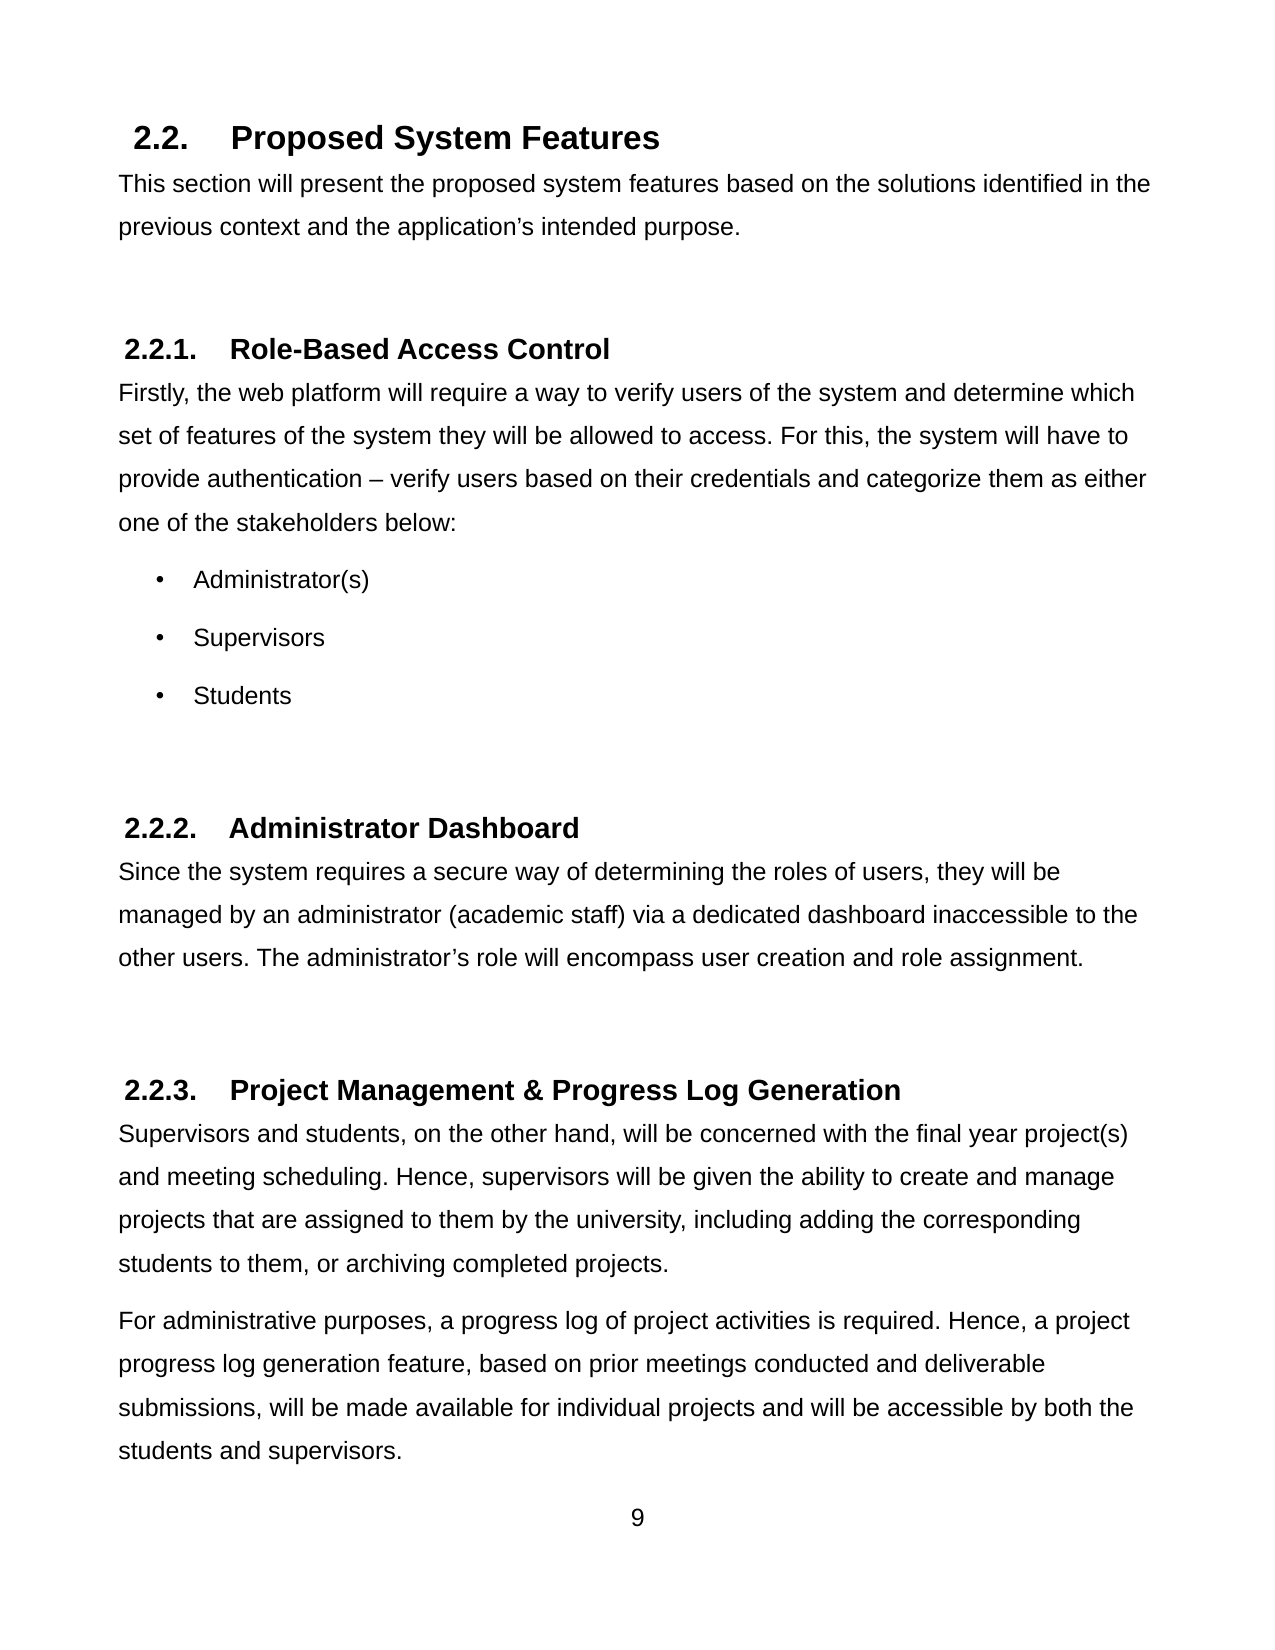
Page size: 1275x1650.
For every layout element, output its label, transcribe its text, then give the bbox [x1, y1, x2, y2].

text For administrative purposes, a progress log of project activities is required. Hence, a project progress log generation feature, based on prior meetings conducted and deliverable submissions, will be made available for individual projects and will be accessible by both the students and supervisors. [118, 1306, 1157, 1464]
subtitle Proposed System Features [133, 118, 1157, 157]
text Since the system requires a secure way of determining the roles of users, they will be managed by an administrator (academic staff) via a dedicated dashboard inaccessible to the other users. The administrator’s role will encompass user creation and role assignment. [118, 857, 1157, 972]
text This section will present the proposed system features based on the solutions identified in the previous context and the application’s intended purpose. [118, 169, 1157, 241]
list Administrator(s) [156, 565, 1157, 594]
list Supervisors [156, 623, 1157, 652]
text Firstly, the web platform will require a way to verify users of the system and determine which set of features of the system they will be allowed to access. For this, the system will have to provide authentication – verify users based on their credentials and categorize them as either one of the stakeholders below: [118, 378, 1157, 536]
list Students [156, 681, 1157, 710]
subtitle Role-Based Access Control [124, 332, 1157, 366]
subtitle Project Management & Progress Log Generation [124, 1073, 1157, 1107]
subtitle Administrator Dashboard [124, 811, 1157, 844]
text Supervisors and students, on the other hand, will be concerned with the final year project(s) and meeting scheduling. Hence, supervisors will be given the ability to create and manage projects that are assigned to them by the university, including adding the corresponding students to them, or archiving completed projects. [118, 1119, 1157, 1277]
